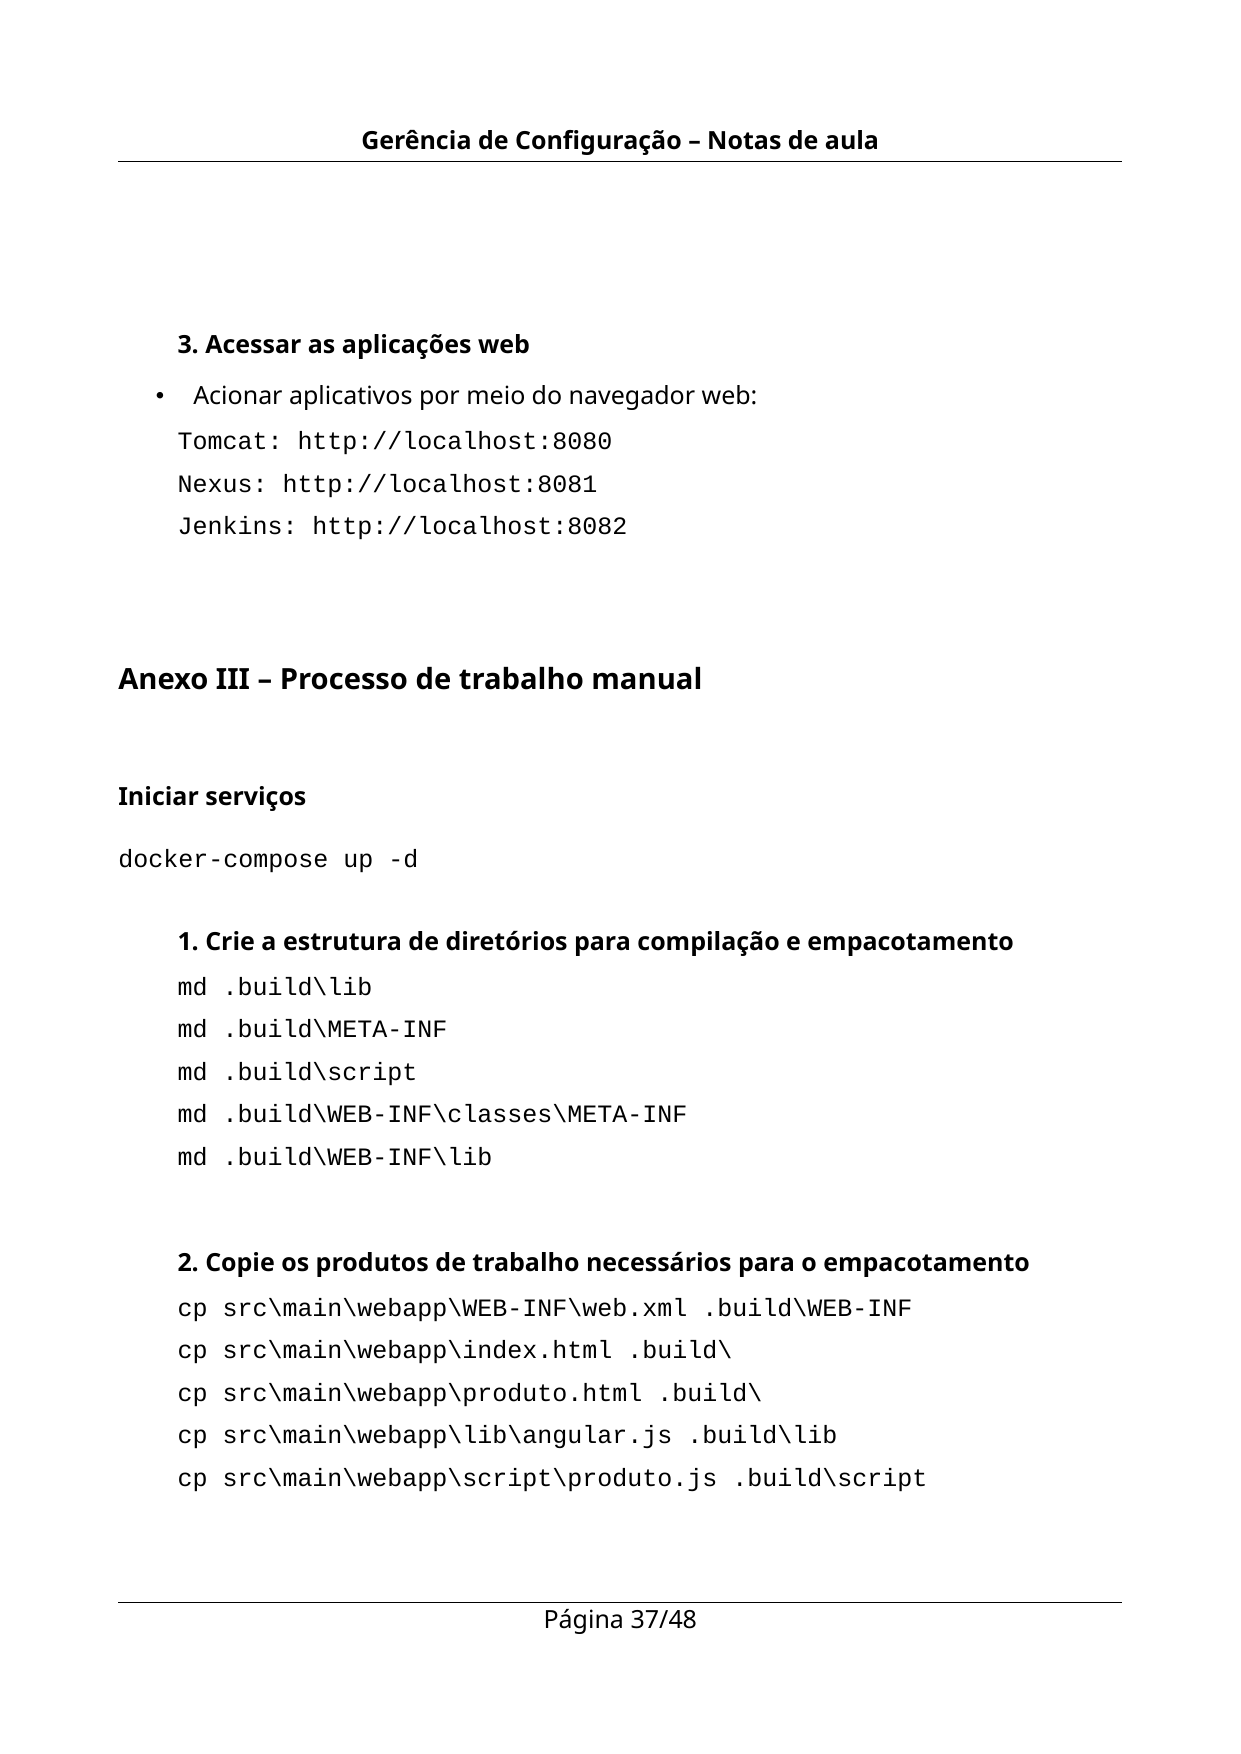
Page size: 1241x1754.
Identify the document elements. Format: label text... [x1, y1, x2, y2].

text cp src\main\webapp\WEB-INF\web.xml .build\WEB-INF [118, 1295, 1122, 1324]
text cp src\main\webapp\lib\angular.js .build\lib [118, 1423, 1122, 1451]
text 3. Acessar as aplicações web [118, 327, 1122, 361]
text Iniciar serviços [118, 779, 1122, 813]
text md .build\WEB-INF\classes\META-INF [118, 1102, 1122, 1130]
text Tomcat: http://localhost:8080 [118, 429, 1122, 457]
text md .build\lib [118, 974, 1122, 1003]
text Nexus: http://localhost:8081 [118, 471, 1122, 499]
text docker-compose up -d [118, 847, 1122, 875]
text md .build\script [118, 1059, 1122, 1088]
text Jenkins: http://localhost:8082 [118, 514, 1122, 542]
list Acionar aplicativos por meio do navegador web: [156, 378, 1122, 412]
text cp src\main\webapp\index.html .build\ [118, 1338, 1122, 1366]
text cp src\main\webapp\script\produto.js .build\script [118, 1465, 1122, 1494]
text 2. Copie os produtos de trabalho necessários para o empacotamento [118, 1244, 1122, 1278]
text md .build\META-INF [118, 1017, 1122, 1045]
text md .build\WEB-INF\lib [118, 1144, 1122, 1173]
text 1. Crie a estrutura de diretórios para compilação e empacotamento [118, 923, 1122, 957]
subtitle Anexo III – Processo de trabalho manual [118, 658, 1122, 698]
text cp src\main\webapp\produto.html .build\ [118, 1380, 1122, 1409]
